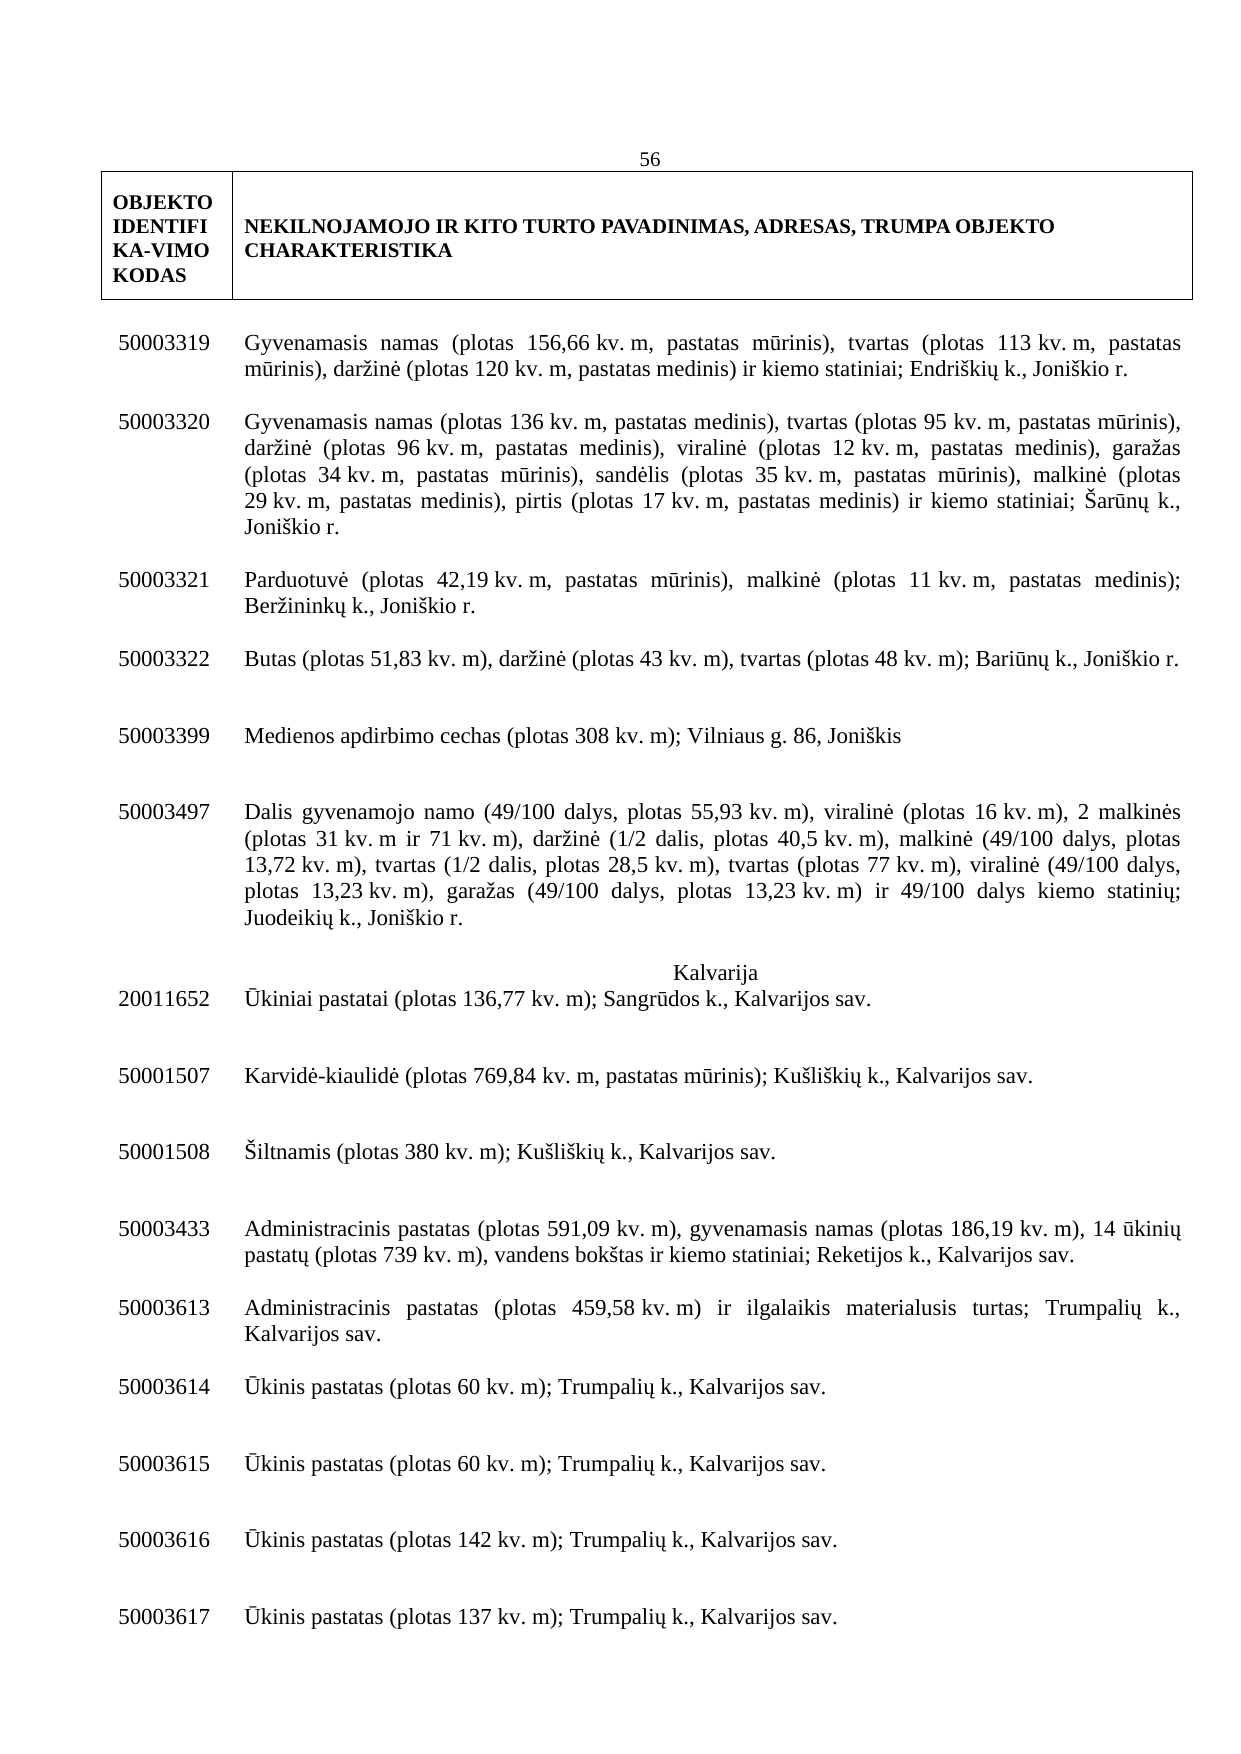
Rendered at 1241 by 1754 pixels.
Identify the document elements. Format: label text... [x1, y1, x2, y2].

table_cell Ūkinis pastatas (plotas 142 kv. m); Trumpalių k., Kalvarijos sav. [233, 1526, 1192, 1577]
table_cell [101, 1268, 1198, 1294]
table_cell 50003399 [101, 722, 233, 772]
table_cell [1193, 1526, 1198, 1577]
table_cell [1193, 722, 1198, 772]
table_cell [1193, 799, 1198, 930]
table_cell Ūkinis pastatas (plotas 60 kv. m); Trumpalių k., Kalvarijos sav. [233, 1450, 1192, 1500]
table_cell [101, 1347, 1198, 1373]
table_cell Parduotuvė (plotas 42,19 kv. m, pastatas mūrinis), malkinė (plotas 11 kv. m, pastatas medinis); Beržininkų k., Joniškio r. [233, 566, 1192, 619]
table_cell 50003319 [101, 329, 233, 382]
table_cell [101, 1577, 1198, 1603]
table_cell 50001508 [101, 1138, 233, 1189]
table_cell 50003614 [101, 1373, 233, 1423]
table_cell [1193, 1450, 1198, 1500]
table_cell 20011652 [101, 985, 233, 1035]
table_cell 50003615 [101, 1450, 233, 1500]
table_cell [1193, 645, 1198, 695]
table_cell 50001507 [101, 1062, 233, 1112]
table_cell Kalvarija [233, 959, 1198, 985]
table_cell [1193, 329, 1198, 382]
table_cell [101, 540, 1198, 566]
table_cell [1193, 1138, 1198, 1189]
table_cell Gyvenamasis namas (plotas 136 kv. m, pastatas medinis), tvartas (plotas 95 kv. m, pastatas mūrinis), daržinė (plotas 96 kv. m, pastatas medinis), viralinė (plotas 12 kv. m, pastatas medinis), garažas (plotas 34 kv. m, pastatas mūrinis), sandėlis (plotas 35 kv. m, pastatas mūrinis), malkinė (plotas 29 kv. m, pastatas medinis), pirtis (plotas 17 kv. m, pastatas medinis) ir kiemo statiniai; Šarūnų k., Joniškio r. [233, 408, 1192, 540]
table_cell [101, 382, 1198, 408]
table_cell [1193, 1294, 1198, 1347]
table_cell [1193, 1062, 1198, 1112]
table_cell [101, 1035, 1198, 1062]
table_cell Administracinis pastatas (plotas 591,09 kv. m), gyvenamasis namas (plotas 186,19 kv. m), 14 ūkinių pastatų (plotas 739 kv. m), vandens bokštas ir kiemo statiniai; Reketijos k., Kalvarijos sav. [233, 1215, 1192, 1268]
table_cell [101, 695, 1198, 722]
table_cell Ūkinis pastatas (plotas 137 kv. m); Trumpalių k., Kalvarijos sav. [233, 1603, 1192, 1653]
table_cell [101, 1424, 1198, 1450]
table_cell [101, 619, 1198, 645]
table_cell Šiltnamis (plotas 380 kv. m); Kušliškių k., Kalvarijos sav. [233, 1138, 1192, 1189]
table_cell [101, 930, 1198, 957]
table_cell [1193, 408, 1198, 540]
table_cell 50003322 [101, 645, 233, 695]
table_cell 50003321 [101, 566, 233, 619]
table_cell Gyvenamasis namas (plotas 156,66 kv. m, pastatas mūrinis), tvartas (plotas 113 kv. m, pastatas mūrinis), daržinė (plotas 120 kv. m, pastatas medinis) ir kiemo statiniai; Endriškių k., Joniškio r. [233, 329, 1192, 382]
table_cell 50003613 [101, 1294, 233, 1347]
table_cell 50003320 [101, 408, 233, 540]
table_cell Medienos apdirbimo cechas (plotas 308 kv. m); Vilniaus g. 86, Joniškis [233, 722, 1192, 772]
table_cell Dalis gyvenamojo namo (49/100 dalys, plotas 55,93 kv. m), viralinė (plotas 16 kv. m), 2 malkinės (plotas 31 kv. m ir 71 kv. m), daržinė (1/2 dalis, plotas 40,5 kv. m), malkinė (49/100 dalys, plotas 13,72 kv. m), tvartas (1/2 dalis, plotas 28,5 kv. m), tvartas (plotas 77 kv. m), viralinė (49/100 dalys, plotas 13,23 kv. m), garažas (49/100 dalys, plotas 13,23 kv. m) ir 49/100 dalys kiemo statinių; Juodeikių k., Joniškio r. [233, 799, 1192, 930]
table_cell 50003433 [101, 1215, 233, 1268]
table_cell Ūkiniai pastatai (plotas 136,77 kv. m); Sangrūdos k., Kalvarijos sav. [233, 985, 1192, 1035]
table_cell [101, 959, 233, 985]
table_cell Administracinis pastatas (plotas 459,58 kv. m) ir ilgalaikis materialusis turtas; Trumpalių k., Kalvarijos sav. [233, 1294, 1192, 1347]
table_cell 50003617 [101, 1603, 233, 1653]
table_cell [101, 303, 1198, 329]
table_cell [1193, 566, 1198, 619]
table_cell Butas (plotas 51,83 kv. m), daržinė (plotas 43 kv. m), tvartas (plotas 48 kv. m); Bariūnų k., Joniškio r. [233, 645, 1192, 695]
table_cell [101, 1500, 1198, 1526]
table_cell [101, 1112, 1198, 1138]
table_cell 50003616 [101, 1526, 233, 1577]
table_cell Karvidė-kiaulidė (plotas 769,84 kv. m, pastatas mūrinis); Kušliškių k., Kalvarijos sav. [233, 1062, 1192, 1112]
table_cell [101, 772, 1198, 798]
table_cell 50003497 [101, 799, 233, 930]
table_cell [1193, 1373, 1198, 1423]
table_cell Ūkinis pastatas (plotas 60 kv. m); Trumpalių k., Kalvarijos sav. [233, 1373, 1192, 1423]
table_cell [101, 1189, 1198, 1215]
table_cell [1193, 985, 1198, 1035]
table_cell [1193, 1215, 1198, 1268]
table_cell [101, 1654, 1198, 1680]
table_cell [1193, 1603, 1198, 1653]
